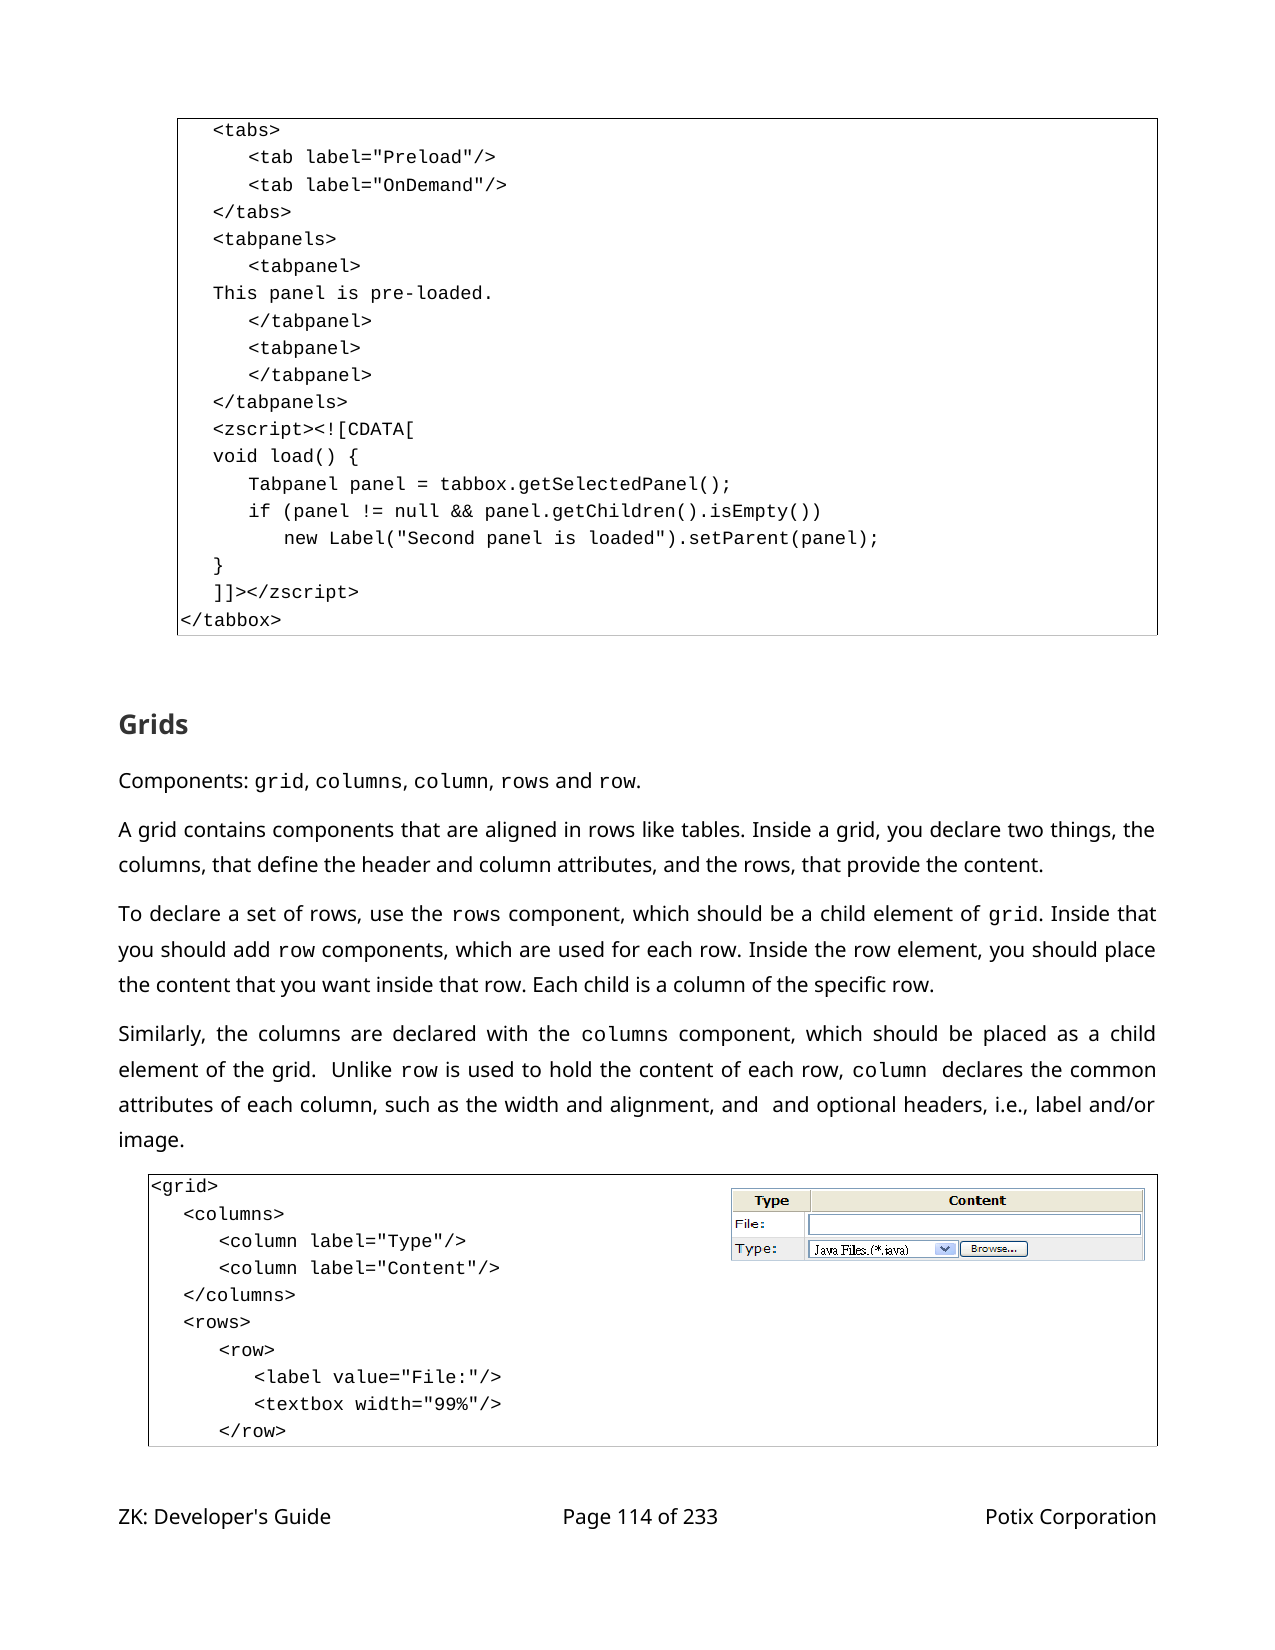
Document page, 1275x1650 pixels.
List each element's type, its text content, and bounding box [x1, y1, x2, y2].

text A grid contains components that are aligned in rows like tables. Inside a grid, you declare two things, the columns, that define the header and column attributes, and the rows, that provide the content. [118, 815, 1157, 879]
text Tabpanel panel = tabbox.getSelectedPanel(); [178, 472, 1157, 496]
text new Label("Second panel is loaded").setParent(panel); [178, 526, 1157, 550]
picture [731, 1186, 1148, 1261]
text ]]></zscript> [178, 580, 1157, 604]
text </tabpanel> [178, 308, 1157, 333]
text <tabpanel> [178, 254, 1157, 278]
text <textbox width="99%"/> [149, 1392, 1157, 1416]
text <grid> [149, 1175, 1157, 1198]
text </tabbox> [178, 607, 1157, 635]
text To declare a set of rows, use the rows component, which should be a child element of grid. Inside that you should add row components, which are used for each row. Inside the row element, you should place the content that you want inside that row. Each child is a column of the specific row. [118, 899, 1157, 998]
text </columns> [149, 1283, 1157, 1307]
text <column label="Content"/> [149, 1256, 1157, 1280]
text Components: grid, columns, column, rows and row. [118, 766, 1157, 794]
text <tab label="OnDemand"/> [178, 172, 1157, 197]
text <columns> [149, 1201, 731, 1226]
text <tabpanel> [178, 336, 1157, 360]
text Similarly, the columns are declared with the columns component, which should be placed as a child element of the grid. Unlike row is used to hold the content of each row, column declares the common attributes of each column, such as the width and alignment, and and optional headers, i.e., label and/or image. [118, 1019, 1157, 1154]
text [1148, 1201, 1157, 1226]
text </tabpanels> [178, 390, 1157, 414]
text </row> [149, 1419, 1157, 1446]
text <zscript><![CDATA[ [178, 417, 1157, 441]
text <label value="File:"/> [149, 1364, 1157, 1389]
text <rows> [149, 1310, 1157, 1334]
text if (panel != null && panel.getChildren().isEmpty()) [178, 499, 1157, 523]
text <tabpanels> [178, 227, 1157, 251]
text </tabpanel> [178, 363, 1157, 387]
text <tabs> [178, 119, 1157, 142]
subtitle Grids [118, 706, 1157, 742]
text </tabs> [178, 200, 1157, 224]
text <column label="Type"/> [149, 1229, 731, 1253]
text <row> [149, 1337, 1157, 1362]
text } [178, 553, 1157, 577]
text This panel is pre-loaded. [178, 281, 1157, 306]
text void load() { [178, 444, 1157, 469]
text <tab label="Preload"/> [178, 145, 1157, 169]
